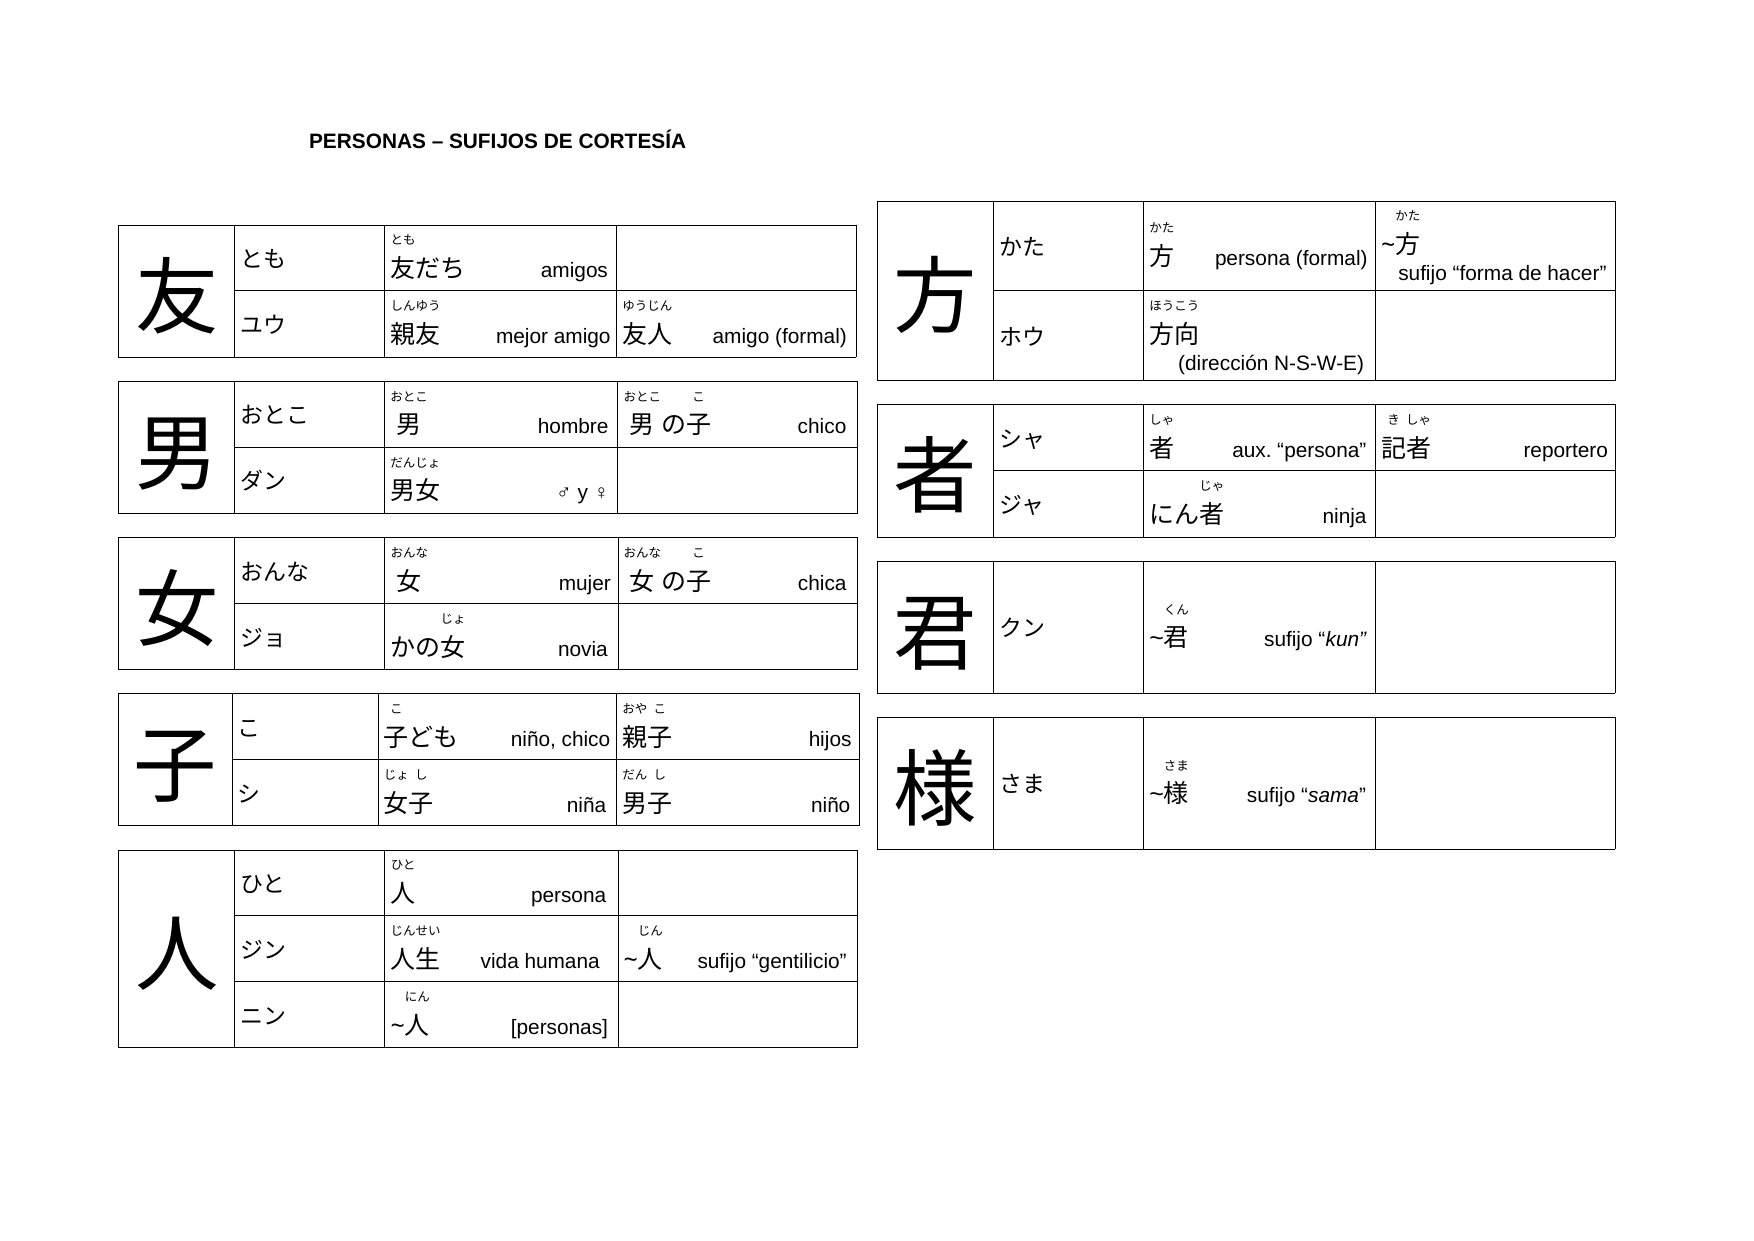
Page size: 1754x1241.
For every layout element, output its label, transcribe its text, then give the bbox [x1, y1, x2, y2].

table_header おとこ [235, 382, 384, 447]
table_cell [619, 982, 857, 1047]
table_header [1376, 718, 1615, 849]
table_header クン [994, 562, 1143, 693]
table_header ~方かた sufijo “forma de hacer” [1376, 202, 1615, 290]
table_header ~君くん sufijo “kun” [1144, 562, 1375, 693]
table_cell 人じん生せい vida humana [385, 916, 618, 981]
table_header ~様さま sufijo “sama” [1144, 718, 1375, 849]
table_header 様 [878, 718, 993, 849]
table_header こ [233, 694, 378, 759]
table_header [1376, 562, 1615, 693]
table_header 親おや子こ hijos [617, 694, 859, 759]
table_cell 友ゆう人じん amigo (formal) [617, 291, 856, 357]
table_cell 親しん友ゆう mejor amigo [385, 291, 616, 357]
table_cell ニン [235, 982, 384, 1047]
table_cell ~人にん [personas] [385, 982, 618, 1047]
table_header 子 [119, 694, 232, 825]
table_cell ジン [235, 916, 384, 981]
table_cell シ [233, 760, 378, 825]
table_header 女 [119, 538, 234, 669]
table_cell 男だん女じょ ♂ y ♀ [385, 448, 617, 513]
table_cell [619, 604, 857, 669]
table_header ひと [235, 851, 384, 915]
table_cell ~人じん sufijo “gentilicio” [619, 916, 857, 981]
table_cell 方ほう向こう (dirección N-S-W-E) [1144, 291, 1375, 380]
table_header さま [994, 718, 1143, 849]
table_cell [618, 448, 857, 513]
table_cell ユウ [235, 291, 384, 357]
table_cell [1376, 291, 1615, 380]
table_header 女おんな mujer [385, 538, 618, 603]
table_header 男おとこの子こ chico [618, 382, 857, 447]
table_cell ジャ [994, 471, 1143, 537]
table_cell かの女じょ novia [385, 604, 618, 669]
table_header 友ともだち amigos [385, 226, 616, 290]
table_header 方 [878, 202, 993, 380]
table_header 者しゃ aux. “persona” [1144, 405, 1375, 470]
table_cell 女じょ子し niña [379, 760, 616, 825]
table_header かた [994, 202, 1143, 290]
table_header 人ひと persona [385, 851, 618, 915]
table_header 友 [119, 226, 234, 357]
table_header 人 [119, 851, 234, 1047]
table_header 男おとこ hombre [385, 382, 617, 447]
text PERSONAS – SUFIJOS DE CORTESÍA [118, 129, 877, 153]
table_header とも [235, 226, 384, 290]
table_cell ジョ [235, 604, 384, 669]
table_header 子こども niño, chico [379, 694, 616, 759]
table_header シャ [994, 405, 1143, 470]
table_header 記き者しゃ reportero [1376, 405, 1615, 470]
table_header 方かた persona (formal) [1144, 202, 1375, 290]
table_cell ホウ [994, 291, 1143, 380]
table_cell [1376, 471, 1615, 537]
table_cell 男だん子し niño [617, 760, 859, 825]
table_header [617, 226, 856, 290]
table_header 君 [878, 562, 993, 693]
table_header 女おんなの子こ chica [619, 538, 857, 603]
table_header [619, 851, 857, 915]
table_header おんな [235, 538, 384, 603]
table_header 者 [878, 405, 993, 537]
table_cell にん者じゃ ninja [1144, 471, 1375, 537]
table_header 男 [119, 382, 234, 513]
table_cell ダン [235, 448, 384, 513]
